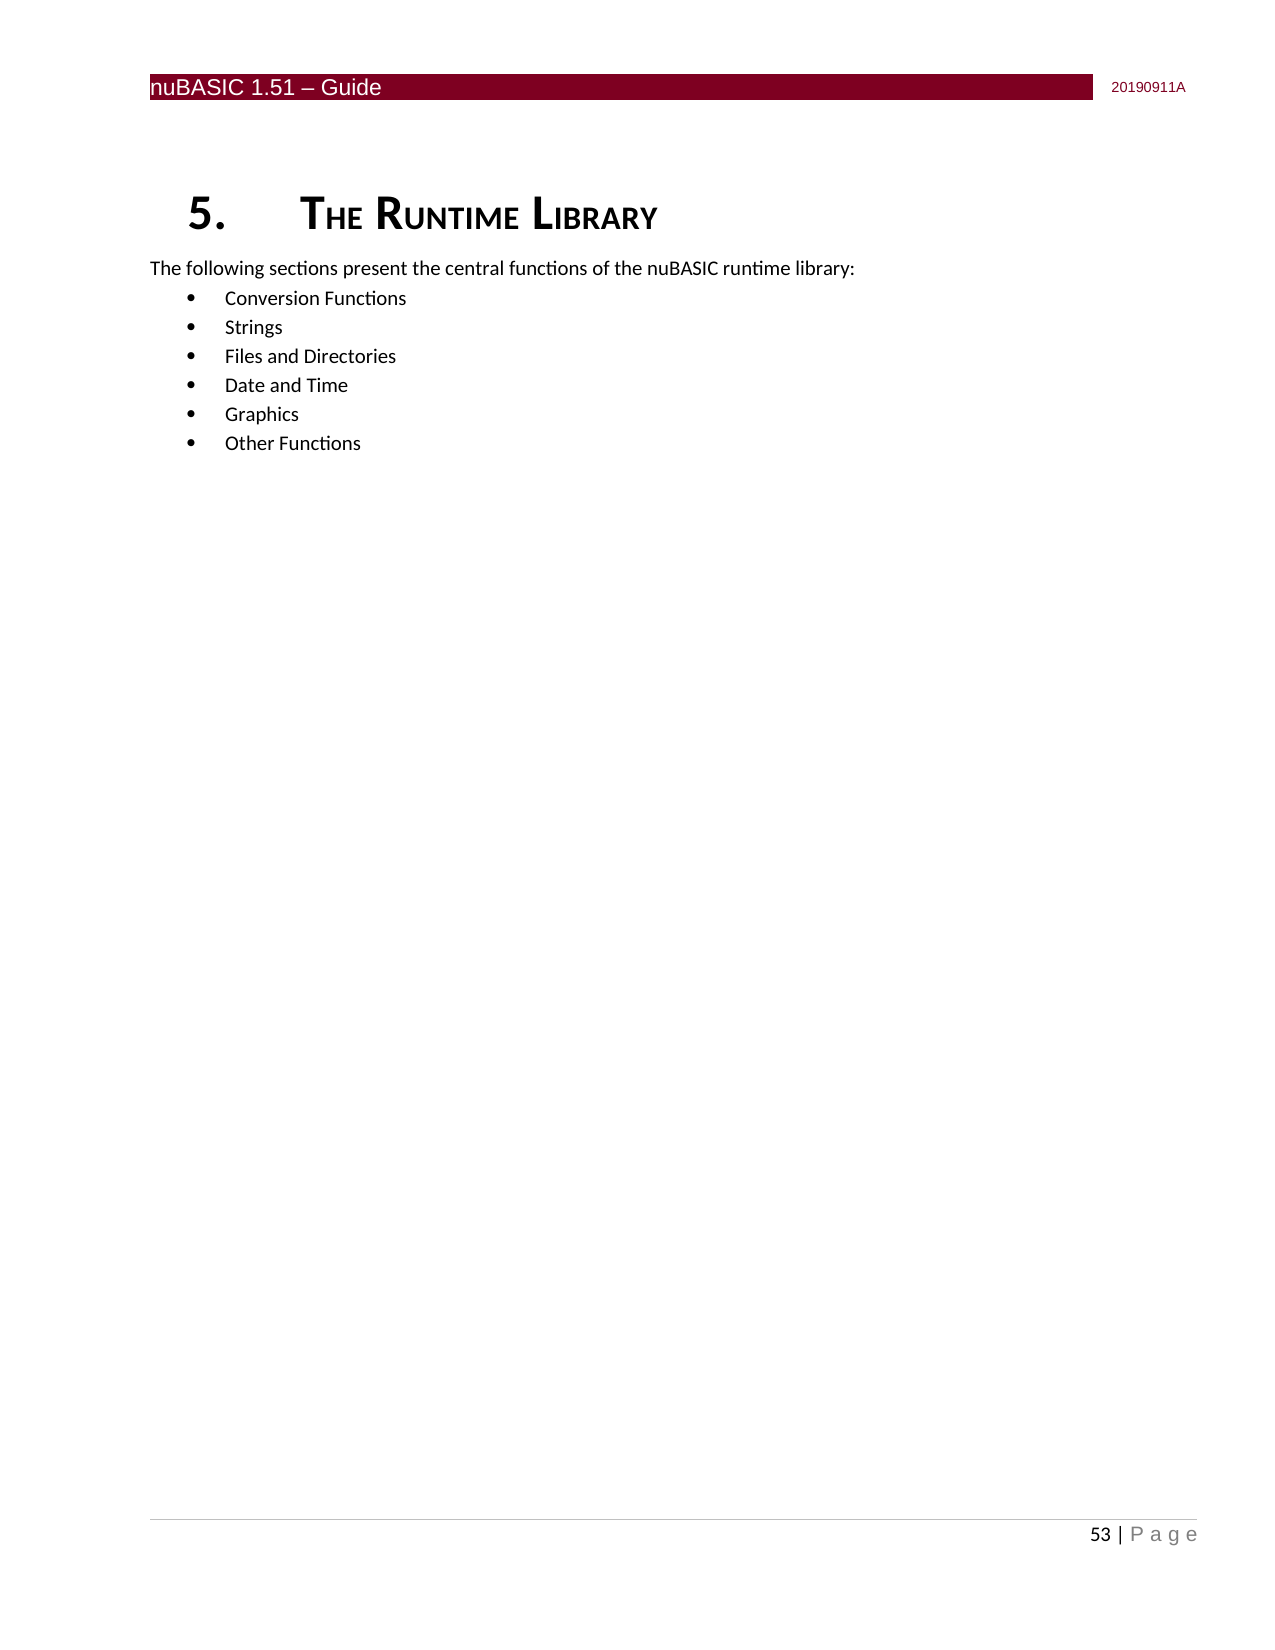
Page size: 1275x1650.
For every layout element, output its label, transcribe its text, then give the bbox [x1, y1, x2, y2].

list Date and Time [187, 372, 1197, 398]
list Graphics [187, 401, 1197, 427]
list Other Functions [187, 431, 1197, 456]
list Strings [187, 314, 1197, 339]
text The following sections present the central functions of the nuBASIC runtime library: [150, 256, 1197, 281]
list Files and Directories [187, 343, 1197, 368]
subtitle The Runtime Library [187, 181, 1197, 242]
list Conversion Functions [187, 285, 1197, 310]
